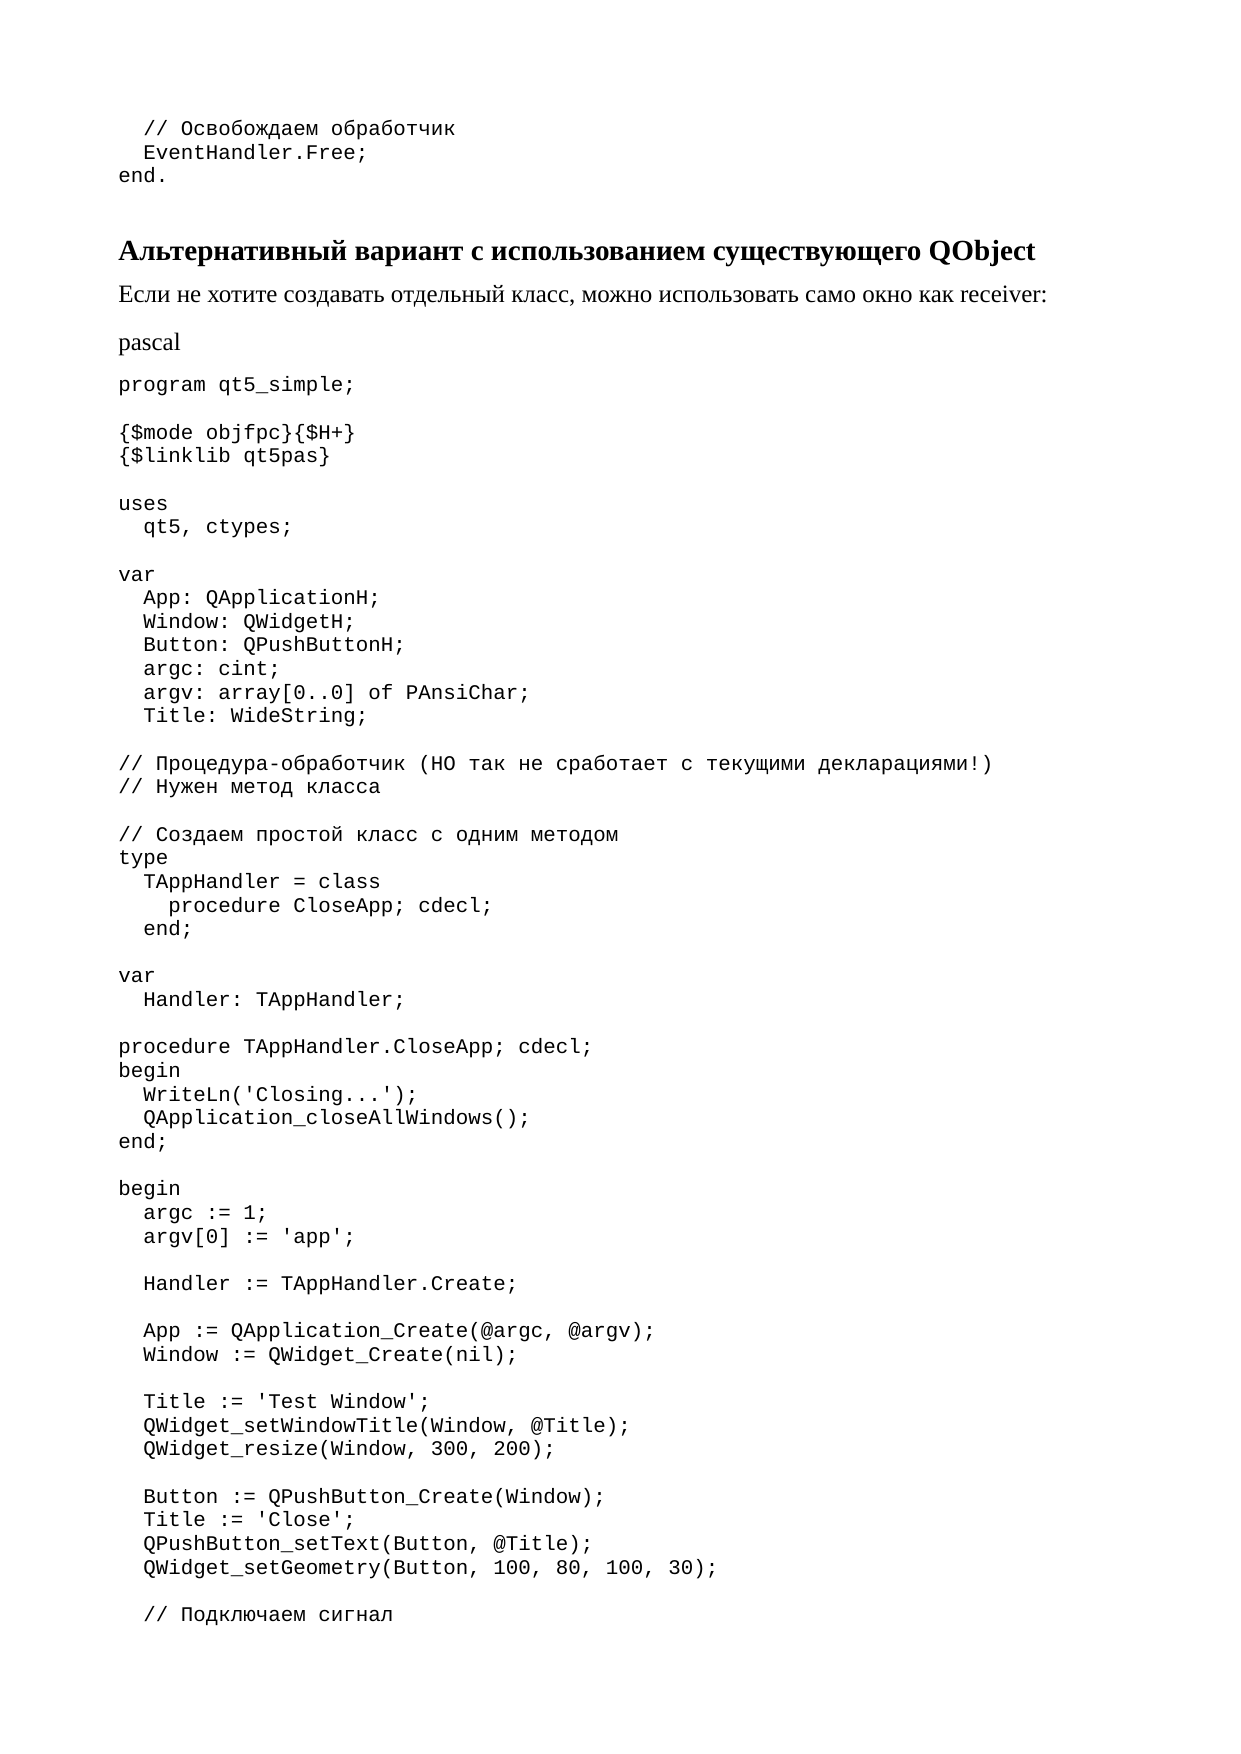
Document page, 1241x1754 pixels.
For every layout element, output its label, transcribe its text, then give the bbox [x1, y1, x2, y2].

text procedure CloseApp; cdecl; [118, 894, 1122, 918]
text {$linklib qt5pas} [118, 445, 1122, 469]
text // Процедура-обработчик (НО так не сработает с текущими декларациями!) [118, 753, 1122, 776]
text App := QApplication_Create(@argc, @argv); [118, 1320, 1122, 1344]
text Window: QWidgetH; [118, 611, 1122, 634]
text Если не хотите создавать отдельный класс, можно использовать само окно как receiver: [118, 279, 1122, 308]
text argc := 1; [118, 1202, 1122, 1226]
text EventHandler.Free; [118, 142, 1122, 165]
text pascal [118, 327, 1122, 356]
text Title: WideString; [118, 705, 1122, 729]
text QPushButton_setText(Button, @Title); [118, 1533, 1122, 1557]
text var [118, 563, 1122, 587]
text argc: cint; [118, 658, 1122, 682]
text Handler: TAppHandler; [118, 989, 1122, 1013]
text Title := 'Close'; [118, 1509, 1122, 1533]
text Handler := TAppHandler.Create; [118, 1273, 1122, 1297]
text Title := 'Test Window'; [118, 1391, 1122, 1415]
text argv: array[0..0] of PAnsiChar; [118, 682, 1122, 705]
text WriteLn('Closing...'); [118, 1084, 1122, 1107]
text QApplication_closeAllWindows(); [118, 1107, 1122, 1131]
text procedure TAppHandler.CloseApp; cdecl; [118, 1036, 1122, 1060]
text QWidget_setGeometry(Button, 100, 80, 100, 30); [118, 1557, 1122, 1580]
text end. [118, 165, 1122, 189]
text {$mode objfpc}{$H+} [118, 422, 1122, 445]
text // Подключаем сигнал [118, 1604, 1122, 1628]
text type [118, 847, 1122, 871]
text Button: QPushButtonH; [118, 634, 1122, 658]
text begin [118, 1178, 1122, 1202]
subtitle Альтернативный вариант с использованием существующего QObject [118, 233, 1122, 267]
text argv[0] := 'app'; [118, 1226, 1122, 1249]
text QWidget_resize(Window, 300, 200); [118, 1438, 1122, 1462]
text App: QApplicationH; [118, 587, 1122, 611]
text begin [118, 1060, 1122, 1084]
text Button := QPushButton_Create(Window); [118, 1486, 1122, 1509]
text end; [118, 918, 1122, 942]
text var [118, 966, 1122, 989]
text QWidget_setWindowTitle(Window, @Title); [118, 1415, 1122, 1438]
text // Нужен метод класса [118, 776, 1122, 800]
text end; [118, 1131, 1122, 1155]
text program qt5_simple; [118, 374, 1122, 398]
text qt5, ctypes; [118, 516, 1122, 540]
text // Создаем простой класс с одним методом [118, 824, 1122, 847]
text // Освобождаем обработчик [118, 118, 1122, 142]
text Window := QWidget_Create(nil); [118, 1344, 1122, 1367]
text TAppHandler = class [118, 871, 1122, 894]
text uses [118, 493, 1122, 516]
